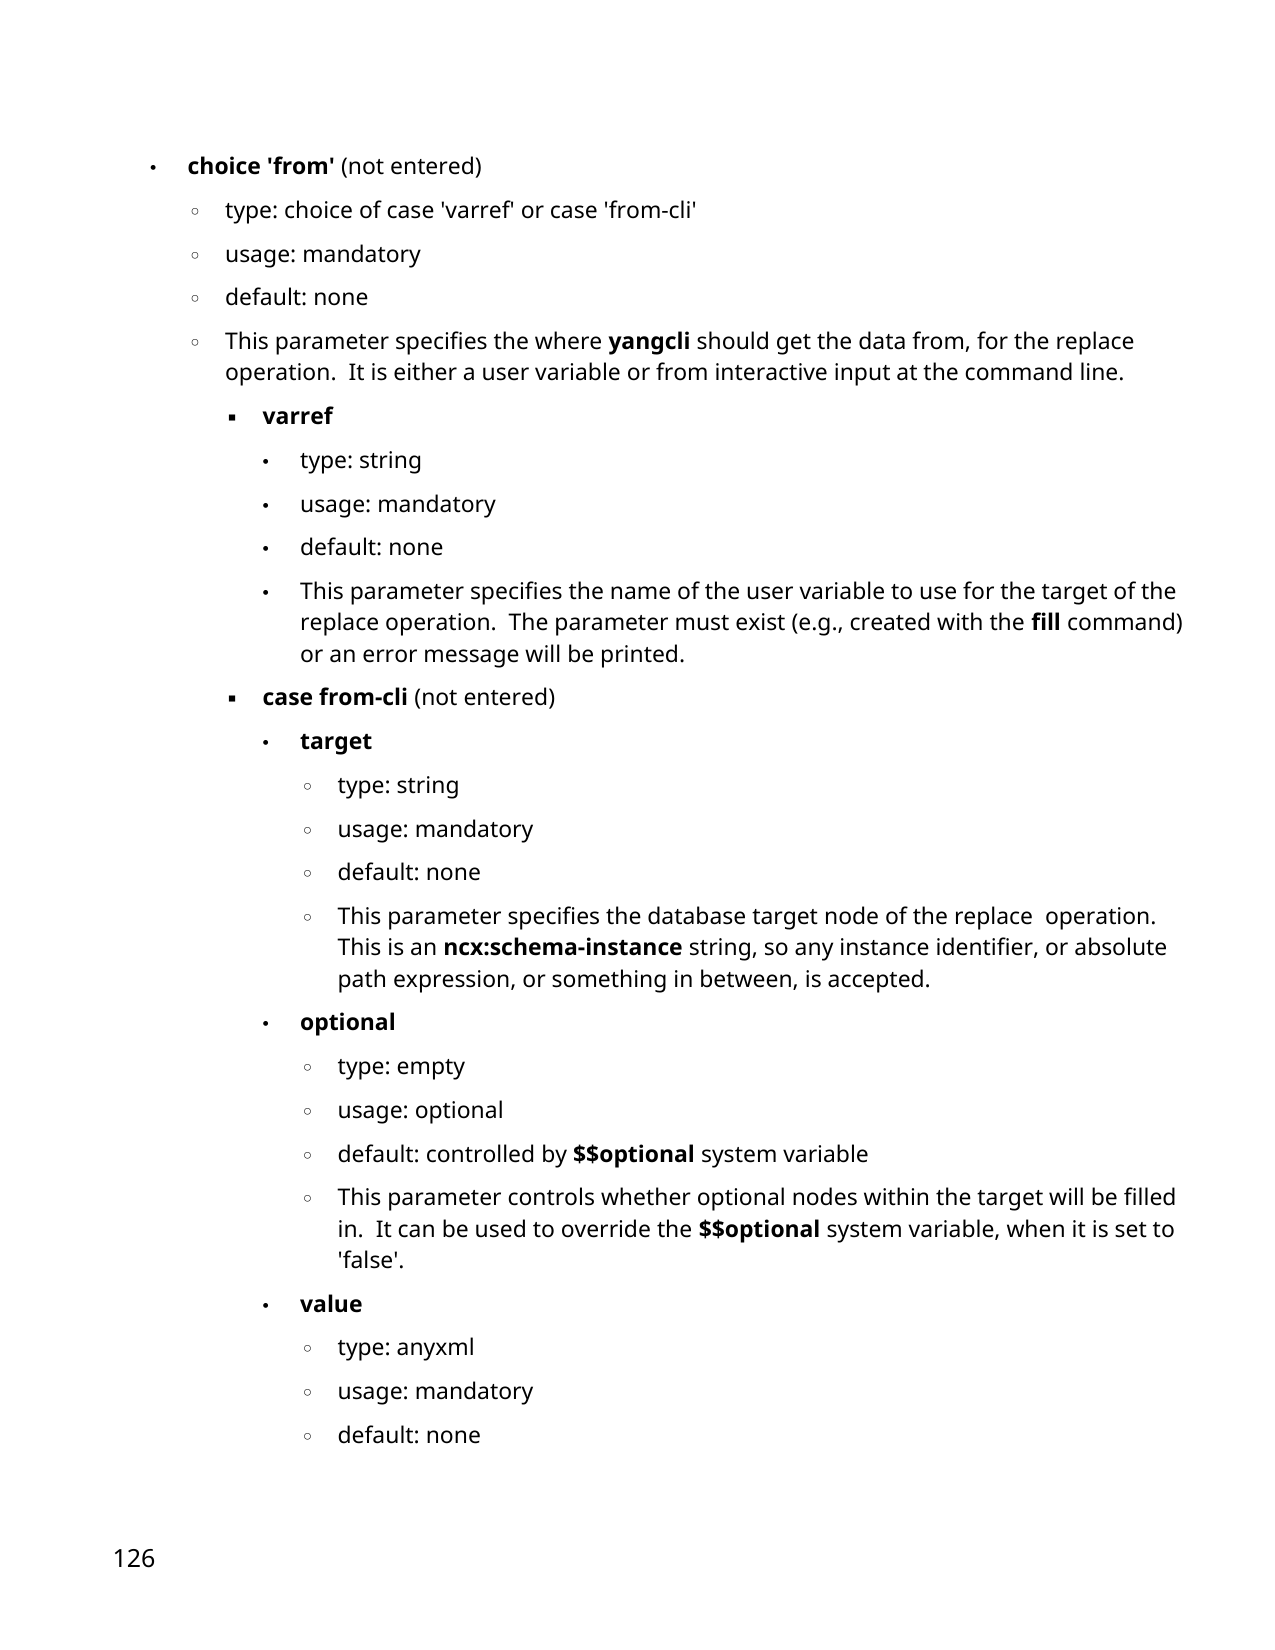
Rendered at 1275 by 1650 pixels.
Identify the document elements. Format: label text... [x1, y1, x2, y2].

list target [262, 725, 1200, 756]
list default: none [300, 856, 1200, 887]
list type: empty [300, 1050, 1200, 1081]
list varref [225, 400, 1200, 431]
list type: string [262, 444, 1200, 475]
list default: none [187, 281, 1200, 312]
list type: choice of case 'varref' or case 'from-cli' [187, 194, 1200, 225]
list usage: mandatory [300, 1375, 1200, 1406]
list value [262, 1287, 1200, 1319]
list This parameter specifies the name of the user variable to use for the target of the replace operation. The parameter must exist (e.g., created with the fill command) or an error message will be printed. [262, 575, 1200, 669]
list usage: mandatory [262, 487, 1200, 519]
list This parameter specifies the database target node of the replace operation. This is an ncx:schema-instance string, so any instance identifier, or absolute path expression, or something in between, is accepted. [300, 900, 1200, 994]
list usage: optional [300, 1094, 1200, 1125]
list default: none [262, 531, 1200, 562]
list usage: mandatory [187, 237, 1200, 269]
list case from-cli (not entered) [225, 681, 1200, 712]
list default: controlled by $$optional system variable [300, 1137, 1200, 1169]
list usage: mandatory [300, 812, 1200, 844]
list default: none [300, 1419, 1200, 1450]
list optional [262, 1006, 1200, 1037]
list type: anyxml [300, 1331, 1200, 1362]
list type: string [300, 769, 1200, 800]
list choice 'from' (not entered) [150, 150, 1200, 181]
list This parameter controls whether optional nodes within the target will be filled in. It can be used to override the $$optional system variable, when it is set to 'false'. [300, 1181, 1200, 1275]
list This parameter specifies the where yangcli should get the data from, for the replace operation. It is either a user variable or from interactive input at the command line. [187, 325, 1200, 387]
